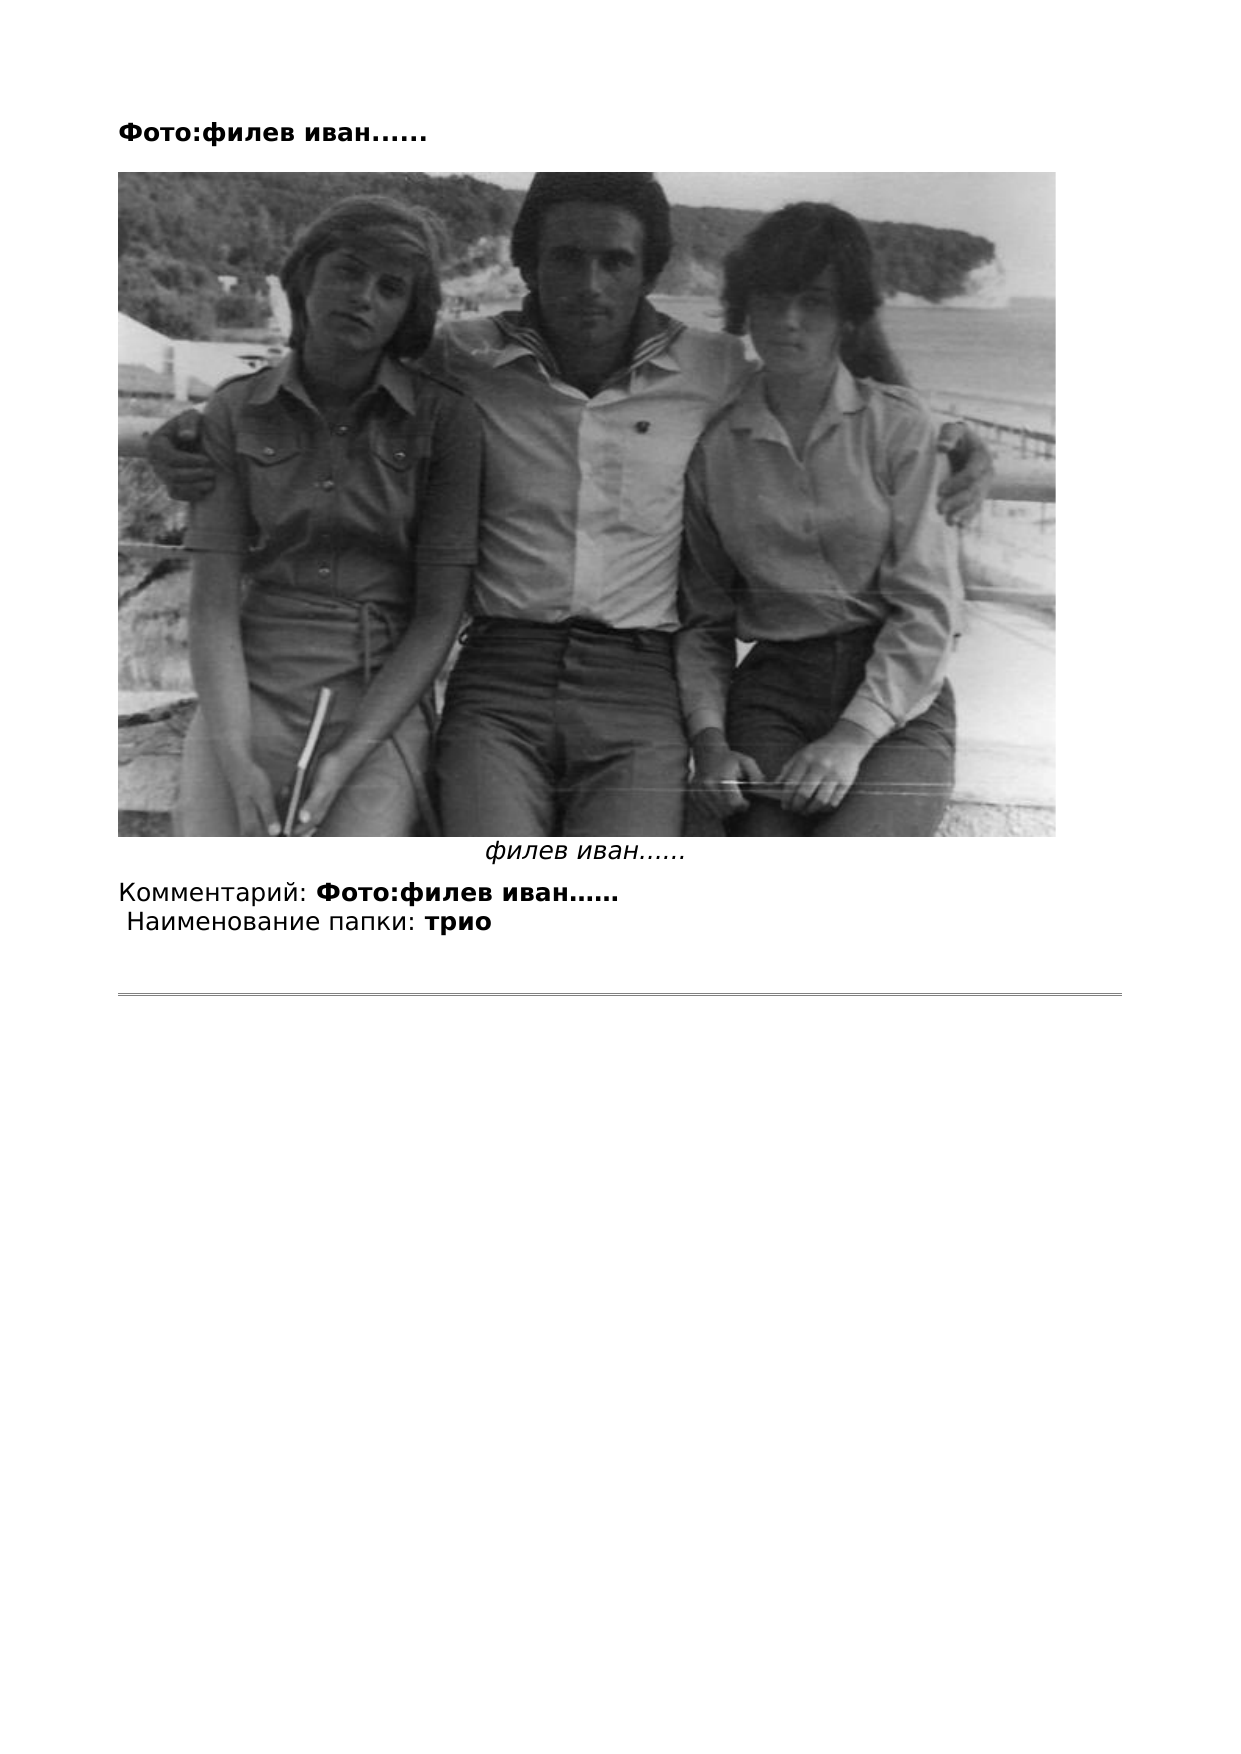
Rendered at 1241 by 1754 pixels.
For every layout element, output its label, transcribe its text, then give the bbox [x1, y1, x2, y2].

picture [118, 172, 1056, 837]
subtitle Фото:филев иван...... [118, 118, 1122, 147]
text филев иван...... [118, 837, 1056, 866]
text Комментарий: Фото:филев иван…… Наименование папки: трио [118, 878, 1122, 966]
